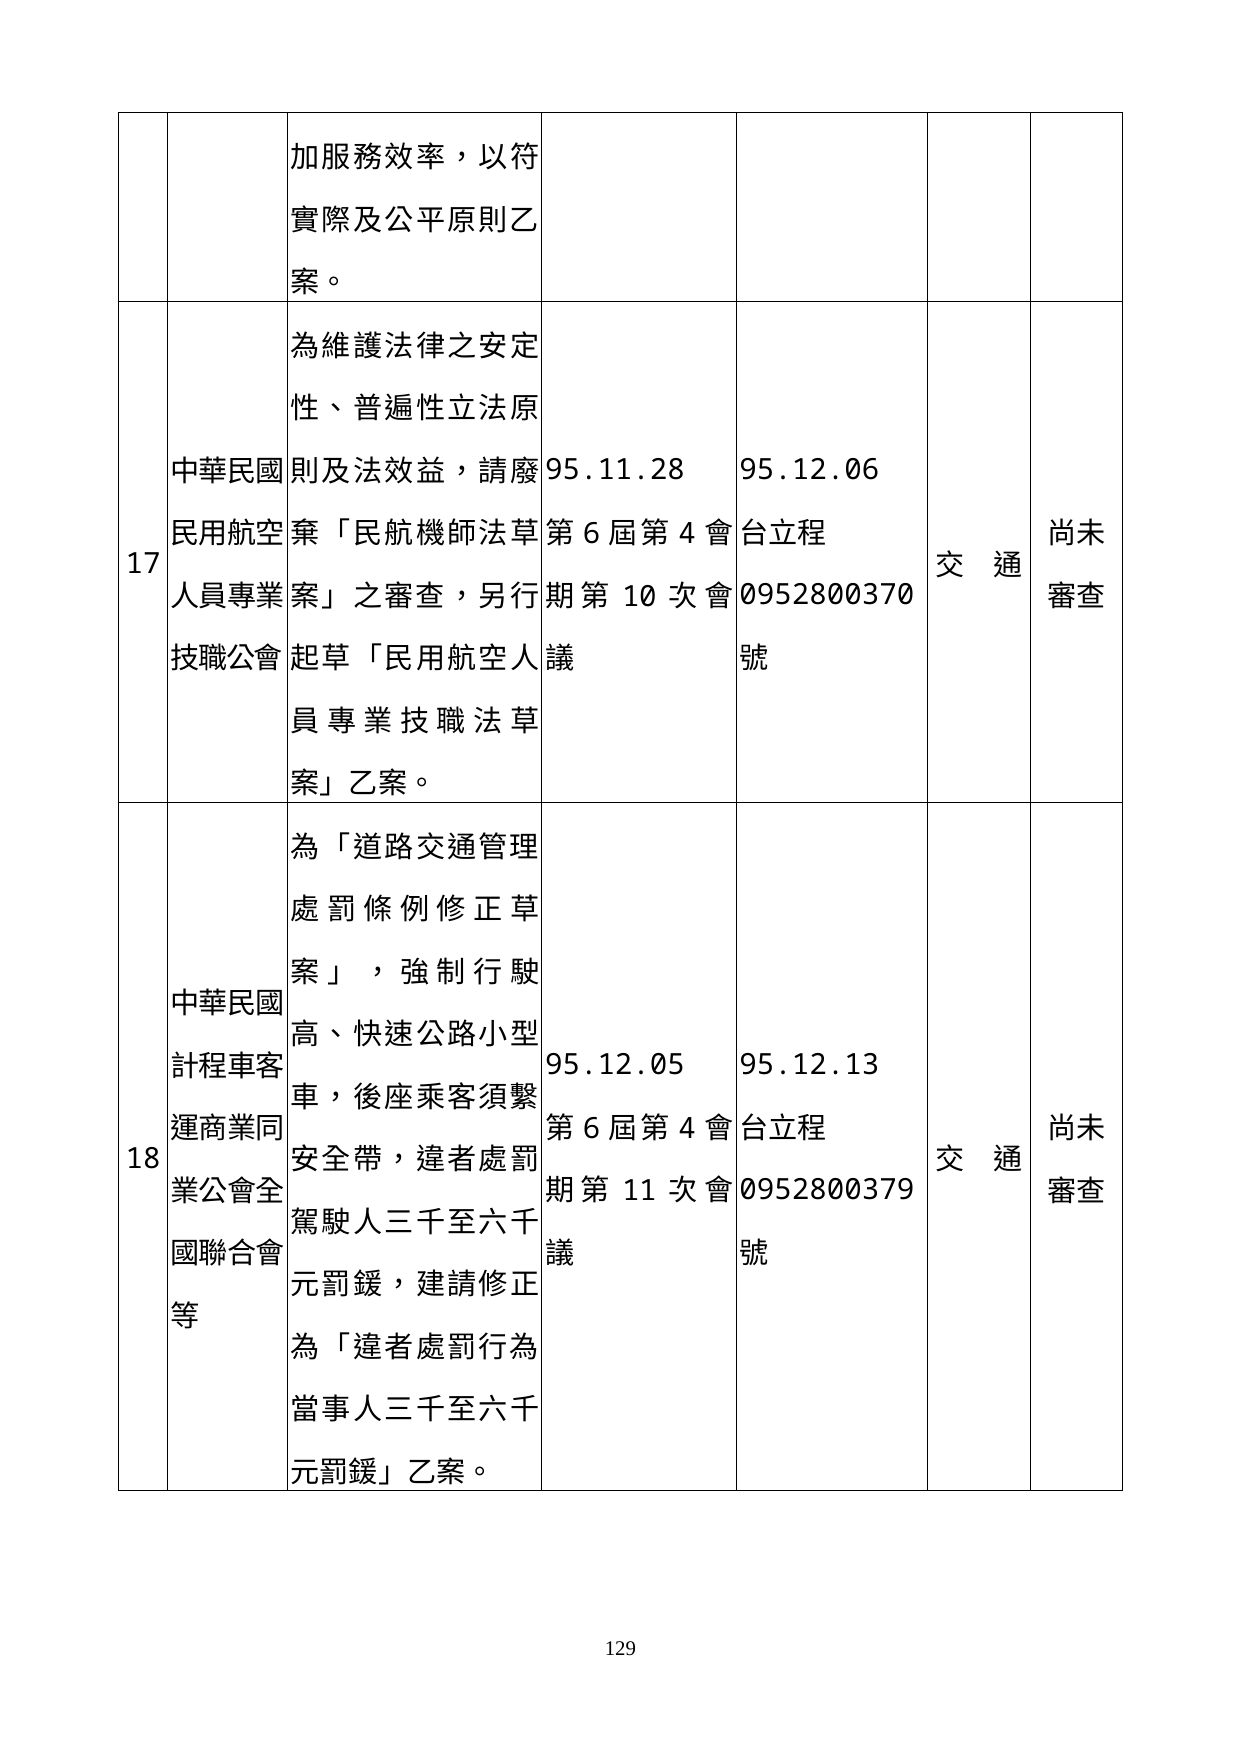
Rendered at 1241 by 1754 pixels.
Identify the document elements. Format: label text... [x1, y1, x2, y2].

table_cell 95.12.06 台立程 0952800370號 [737, 302, 927, 802]
table_cell [737, 113, 927, 301]
table_cell [928, 113, 1030, 301]
table_cell 17 [119, 302, 167, 802]
table_cell [168, 113, 287, 301]
table_cell 中華民國民用航空人員專業技職公會 [168, 302, 287, 802]
table_cell 中華民國計程車客運商業同業公會全國聯合會等 [168, 803, 287, 1490]
table_cell 95.12.05 第6屆第4會期第11次會議 [542, 803, 736, 1490]
table_cell 為「道路交通管理處罰條例修正草案」，強制行駛高、快速公路小型車，後座乘客須繫安全帶，違者處罰駕駛人三千至六千元罰鍰，建請修正為「違者處罰行為當事人三千至六千元罰鍰」乙案。 [288, 803, 541, 1490]
table_cell 95.11.28 第6屆第4會期第10次會議 [542, 302, 736, 802]
table_cell [1031, 113, 1122, 301]
table_cell [542, 113, 736, 301]
table_cell 18 [119, 803, 167, 1490]
table_cell 交 通 [928, 302, 1030, 802]
table_cell 為維護法律之安定性、普遍性立法原則及法效益，請廢棄「民航機師法草案」之審查，另行起草「民用航空人員專業技職法草案」乙案。 [288, 302, 541, 802]
table_cell [119, 113, 167, 301]
table_cell 尚未審查 [1031, 302, 1122, 802]
table_cell 交 通 [928, 803, 1030, 1490]
table_cell 加服務效率，以符實際及公平原則乙案。 [288, 113, 541, 301]
table_cell 95.12.13 台立程 0952800379號 [737, 803, 927, 1490]
table_cell 尚未審查 [1031, 803, 1122, 1490]
